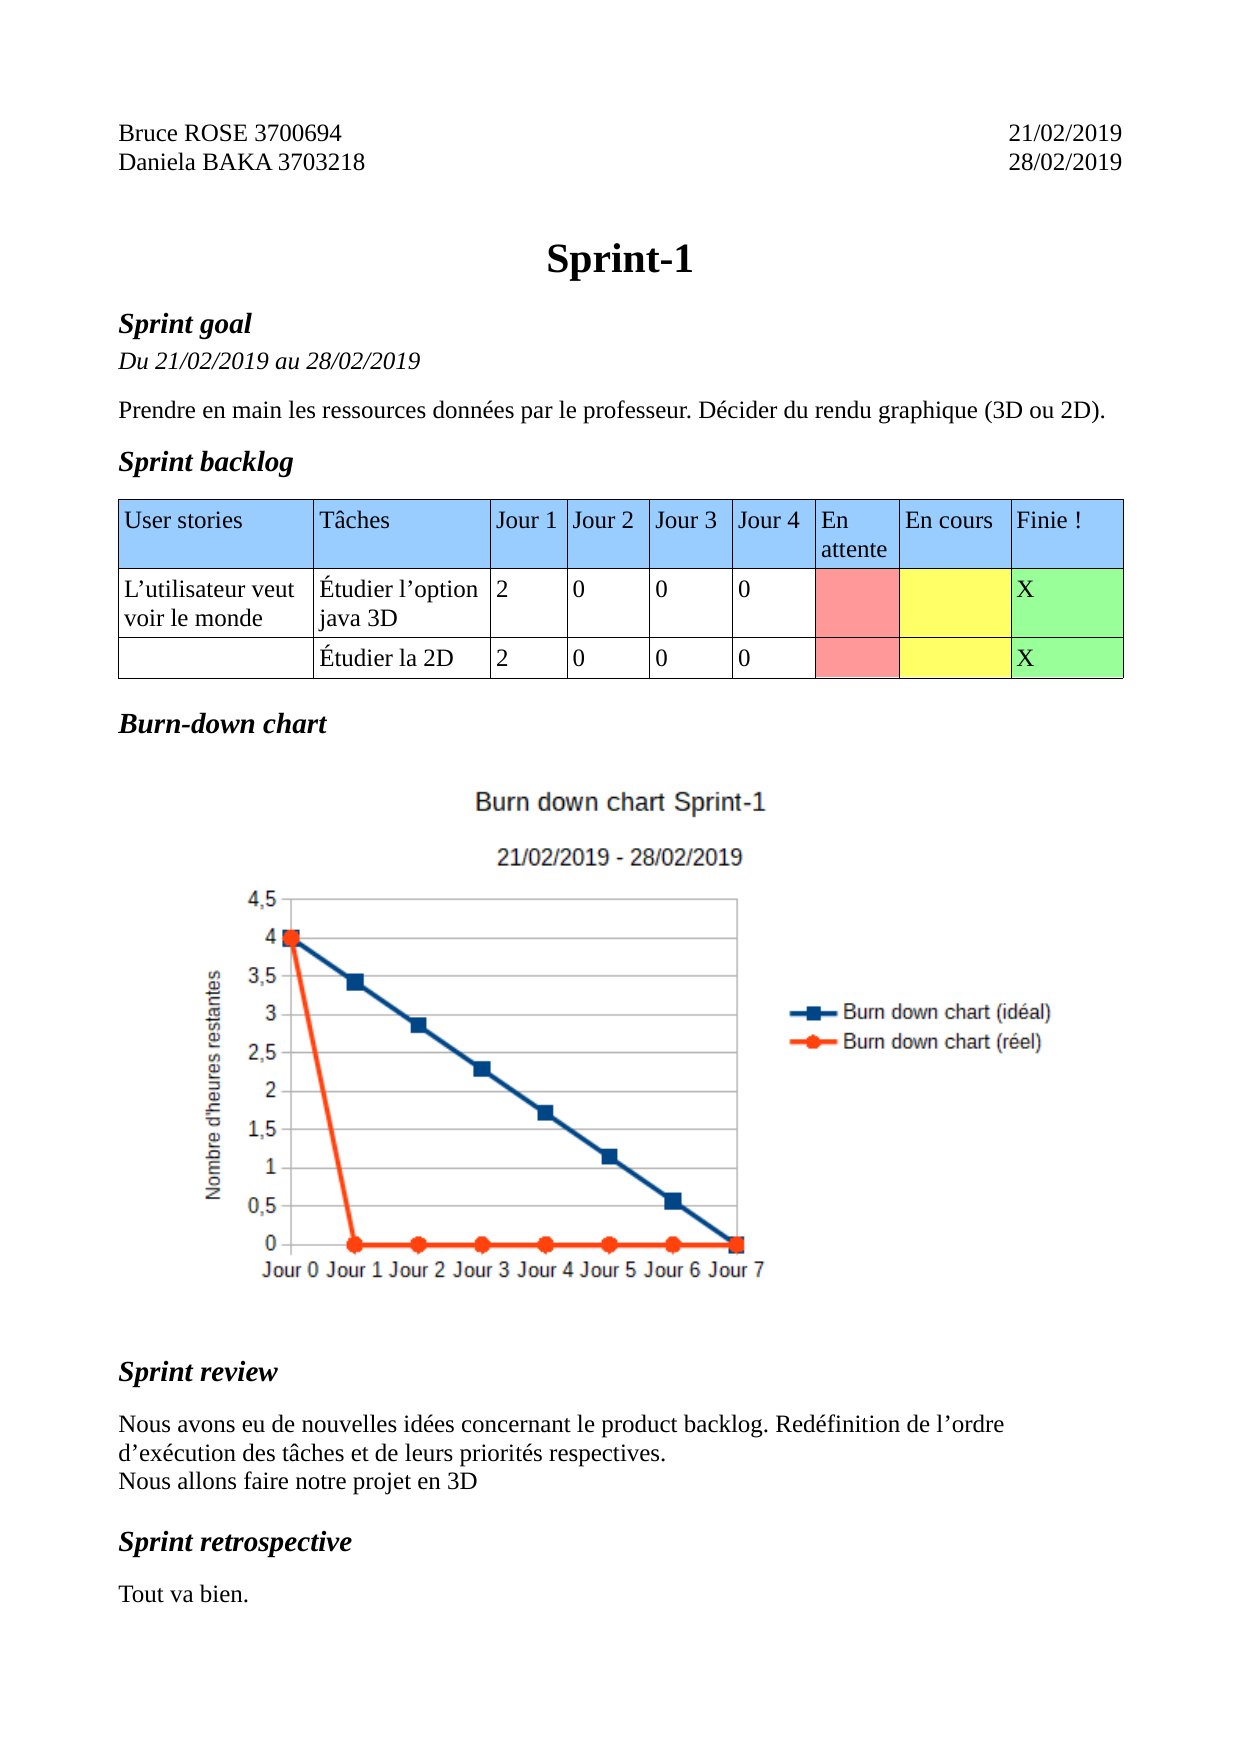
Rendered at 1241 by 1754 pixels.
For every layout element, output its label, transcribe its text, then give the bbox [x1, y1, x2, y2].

text Sprint backlog [118, 444, 1122, 478]
text Du 21/02/2019 au 28/02/2019 [118, 346, 1122, 375]
table_header Tâches [314, 500, 490, 568]
table_header User stories [119, 500, 313, 568]
text Prendre en main les ressources données par le professeur. Décider du rendu graphique (3D ou 2D). [118, 395, 1122, 424]
table_cell [900, 569, 1011, 637]
text Tout va bien. [118, 1579, 1122, 1607]
table_cell X [1012, 638, 1123, 677]
table_header Jour 1 [491, 500, 567, 568]
text Sprint review [118, 1354, 1122, 1388]
table_cell [816, 638, 899, 677]
text Sprint retrospective [118, 1524, 1122, 1557]
table_cell Étudier la 2D [314, 638, 490, 677]
table_cell 0 [733, 569, 815, 637]
table_cell 0 [650, 569, 732, 637]
table_cell Étudier l’option java 3D [314, 569, 490, 637]
table_cell 2 [491, 638, 567, 677]
text Nous avons eu de nouvelles idées concernant le product backlog. Redéfinition de l’ordre d’exécution des tâches et de leurs priorités respectives. [118, 1409, 1122, 1466]
table_header Jour 2 [568, 500, 649, 568]
table_cell 0 [568, 638, 649, 677]
table_cell [119, 638, 313, 677]
table_cell 2 [491, 569, 567, 637]
table_cell 0 [733, 638, 815, 677]
table_cell 0 [568, 569, 649, 637]
table_header Finie ! [1012, 500, 1123, 568]
text Nous allons faire notre projet en 3D [118, 1466, 1122, 1495]
text Sprint-1 [118, 234, 1122, 282]
table_header En cours [900, 500, 1011, 568]
table_cell [816, 569, 899, 637]
table_cell [900, 638, 1011, 677]
picture [170, 761, 1070, 1293]
table_cell 0 [650, 638, 732, 677]
table_cell X [1012, 569, 1123, 637]
table_header Jour 4 [733, 500, 815, 568]
table_header En attente [816, 500, 899, 568]
table_header Jour 3 [650, 500, 732, 568]
table_cell L’utilisateur veut voir le monde [119, 569, 313, 637]
text Burn-down chart [118, 706, 1122, 740]
text Sprint goal [118, 306, 1122, 339]
